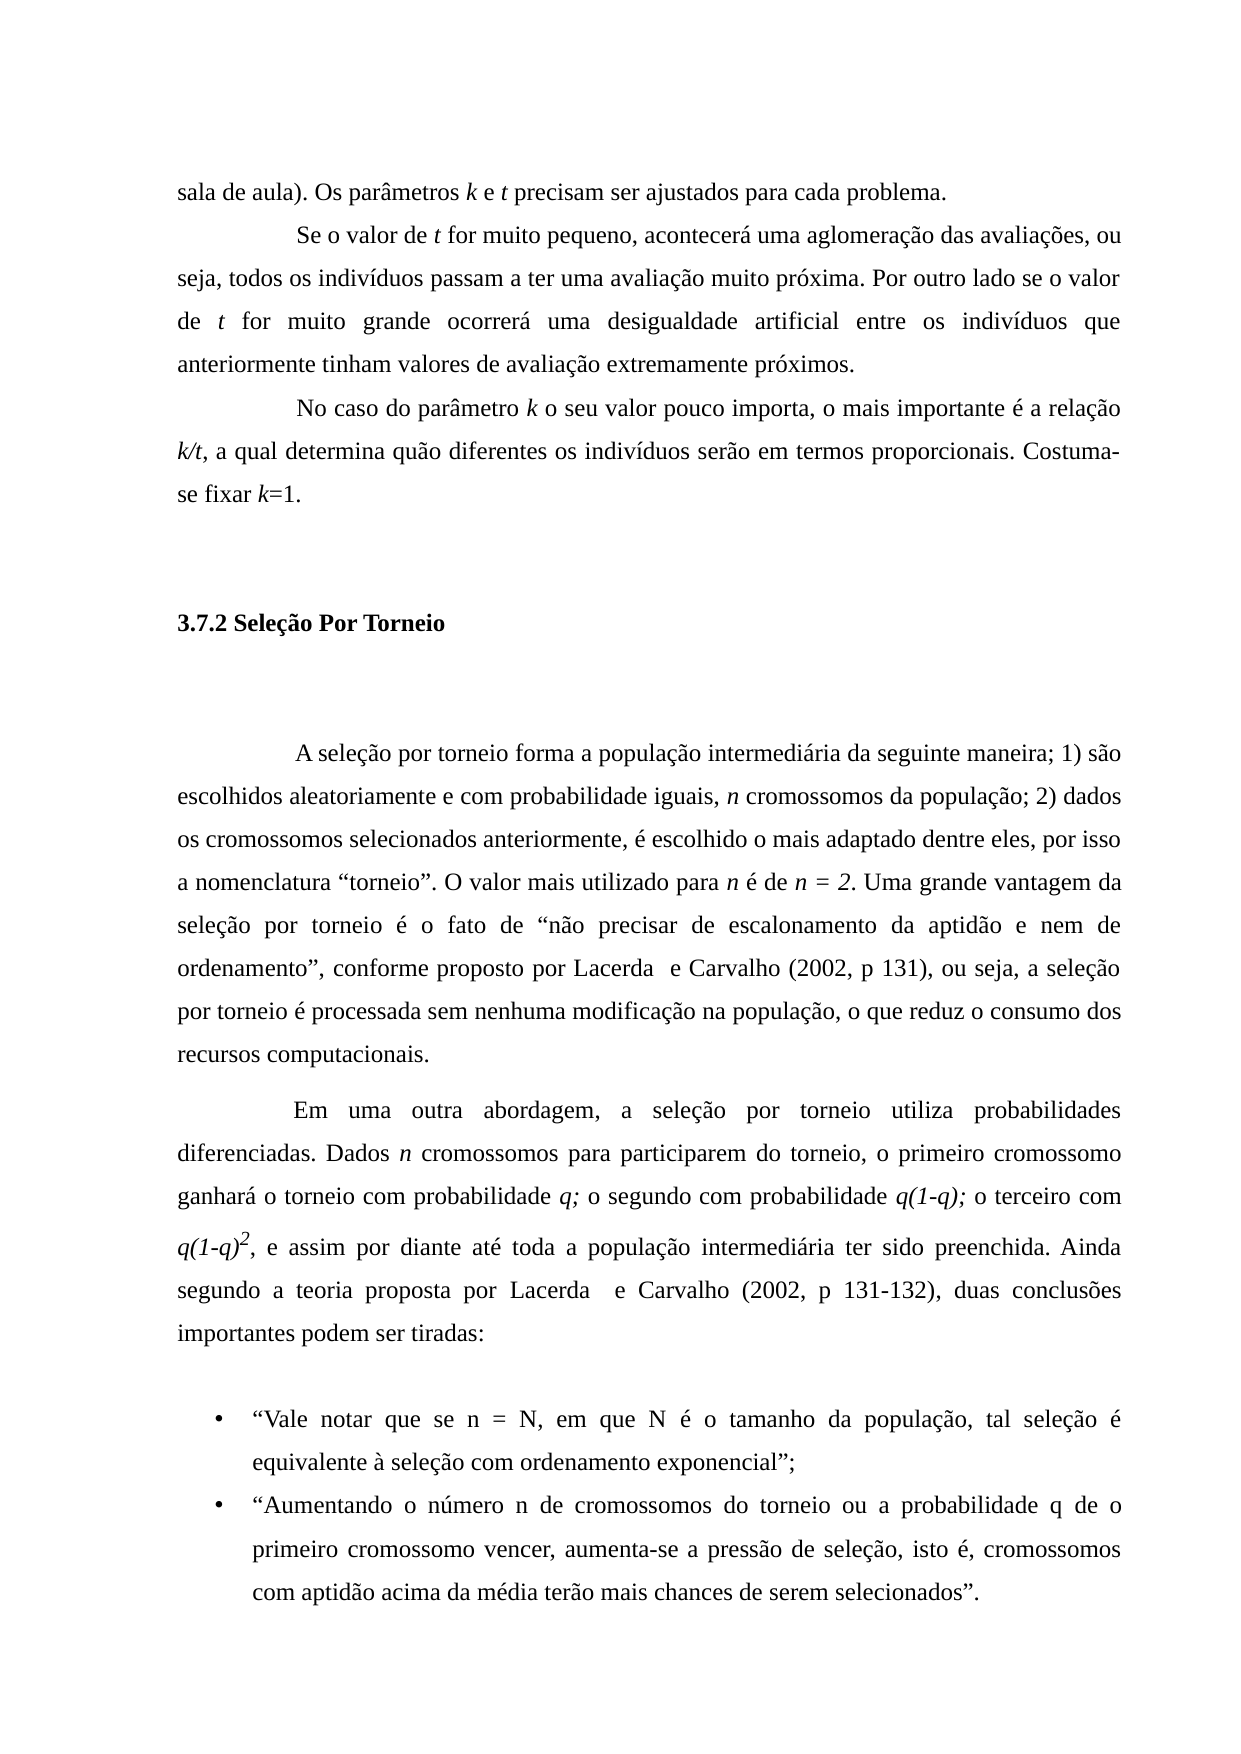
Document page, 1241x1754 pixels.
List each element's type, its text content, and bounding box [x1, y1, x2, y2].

text 3.7.2 Seleção Por Torneio [177, 608, 1122, 637]
text sala de aula). Os parâmetros k e t precisam ser ajustados para cada problema. [177, 177, 1122, 206]
text A seleção por torneio forma a população intermediária da seguinte maneira; 1) são escolhidos aleatoriamente e com probabilidade iguais, n cromossomos da população; 2) dados os cromossomos selecionados anteriormente, é escolhido o mais adaptado dentre eles, por isso a nomenclatura “torneio”. O valor mais utilizado para n é de n = 2. Uma grande vantagem da seleção por torneio é o fato de “não precisar de escalonamento da aptidão e nem de ordenamento”, conforme proposto por Lacerda e Carvalho (2002, p 131), ou seja, a seleção por torneio é processada sem nenhuma modificação na população, o que reduz o consumo dos recursos computacionais. [177, 738, 1122, 1068]
list “Aumentando o número n de cromossomos do torneio ou a probabilidade q de o primeiro cromossomo vencer, aumenta-se a pressão de seleção, isto é, cromossomos com aptidão acima da média terão mais chances de serem selecionados”. [214, 1491, 1122, 1606]
list “Vale notar que se n = N, em que N é o tamanho da população, tal seleção é equivalente à seleção com ordenamento exponencial”; [214, 1404, 1122, 1476]
text No caso do parâmetro k o seu valor pouco importa, o mais importante é a relação k/t, a qual determina quão diferentes os indivíduos serão em termos proporcionais. Costuma-se fixar k=1. [177, 393, 1122, 508]
text Em uma outra abordagem, a seleção por torneio utiliza probabilidades diferenciadas. Dados n cromossomos para participarem do torneio, o primeiro cromossomo ganhará o torneio com probabilidade q; o segundo com probabilidade q(1-q); o terceiro com q(1-q)2, e assim por diante até toda a população intermediária ter sido preenchida. Ainda segundo a teoria proposta por Lacerda e Carvalho (2002, p 131-132), duas conclusões importantes podem ser tiradas: [177, 1095, 1122, 1347]
text Se o valor de t for muito pequeno, acontecerá uma aglomeração das avaliações, ou seja, todos os indivíduos passam a ter uma avaliação muito próxima. Por outro lado se o valor de t for muito grande ocorrerá uma desigualdade artificial entre os indivíduos que anteriormente tinham valores de avaliação extremamente próximos. [177, 220, 1122, 378]
